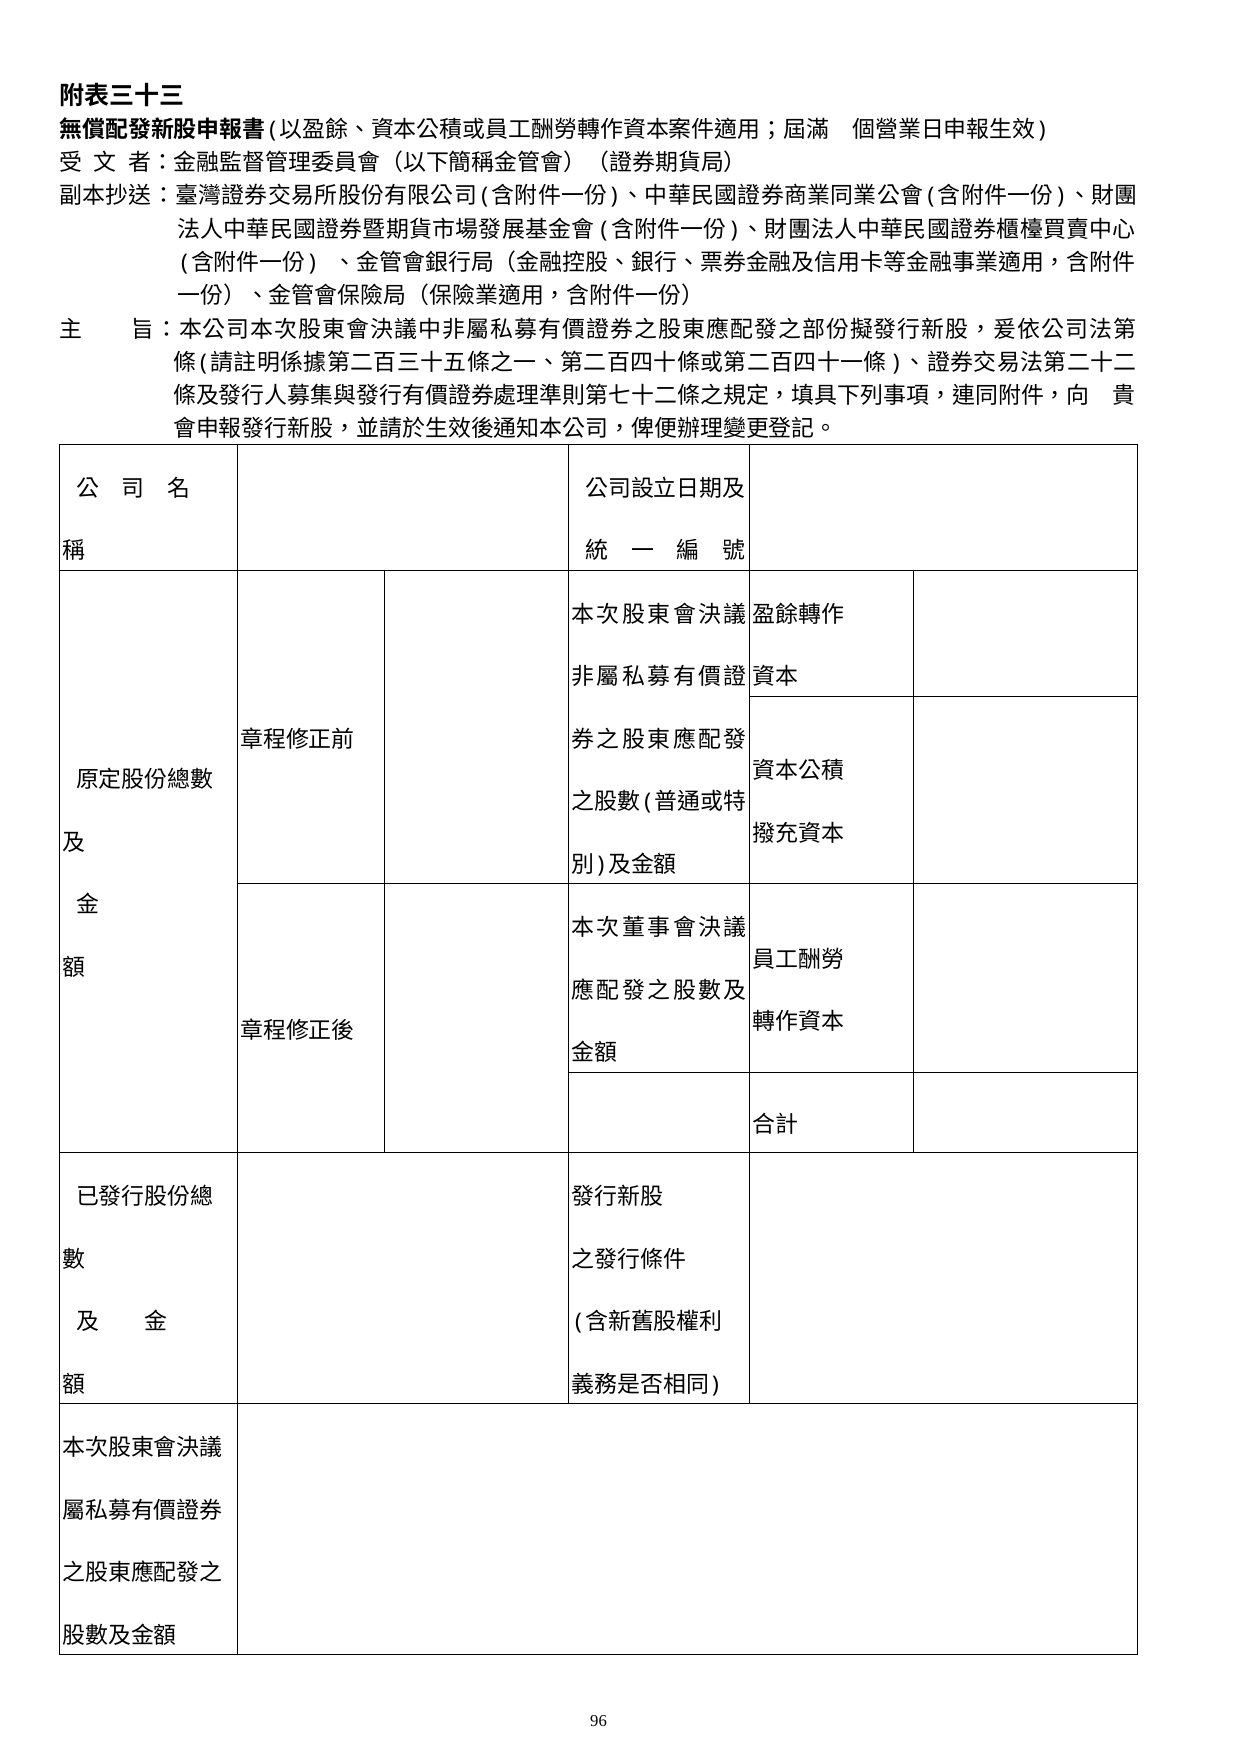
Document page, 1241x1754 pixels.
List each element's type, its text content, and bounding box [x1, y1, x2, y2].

table_cell [750, 1153, 1137, 1403]
table_cell 本次股東會決議屬私募有價證券之股東應配發之股數及金額 [60, 1404, 237, 1654]
table_cell [238, 1404, 1137, 1654]
table_header [750, 445, 1137, 569]
table_header 公司設立日期及 統 一 編 號 [569, 445, 749, 569]
table_cell 員工酬勞 轉作資本 [750, 884, 913, 1072]
table_header [238, 445, 568, 569]
table_cell 本次董事會決議應配發之股數及金額 [569, 884, 749, 1072]
text 受 文 者：金融監督管理委員會（以下簡稱金管會）（證券期貨局） [59, 144, 1137, 177]
table_cell [385, 571, 568, 883]
table_cell [914, 1073, 1137, 1152]
table_cell [914, 571, 1137, 696]
table_cell 盈餘轉作 資本 [750, 571, 913, 696]
table_cell [914, 697, 1137, 883]
table_cell 章程修正前 [238, 571, 384, 883]
table_cell 資本公積 撥充資本 [750, 697, 913, 883]
text 主 旨：本公司本次股東會決議中非屬私募有價證券之股東應配發之部份擬發行新股，爰依公司法第 條(請註明係據第二百三十五條之一、第二百四十條或第二百四十一條)、證券交易法第二十二條及發行人募集與發行有價證券處理準則第七十二條之規定，填具下列事項，連同附件，向 貴會申報發行新股，並請於生效後通知本公司，俾便辦理變更登記。 [59, 311, 1137, 443]
table_cell 發行新股 之發行條件 (含新舊股權利 義務是否相同) [569, 1153, 749, 1403]
table_cell [238, 1153, 568, 1403]
text 附表三十三 [59, 81, 1137, 111]
table_cell 已發行股份總數 及 金 額 [60, 1153, 237, 1403]
table_cell [385, 884, 568, 1152]
table_header 公 司 名 稱 [60, 445, 237, 569]
table_cell 本次股東會決議非屬私募有價證券之股東應配發之股數(普通或特別)及金額 [569, 571, 749, 883]
text 副本抄送：臺灣證券交易所股份有限公司(含附件一份)、中華民國證券商業同業公會(含附件一份)、財團法人中華民國證券暨期貨市場發展基金會(含附件一份)、財團法人中華民國證券櫃檯買賣中心(含附件一份) 、金管會銀行局（金融控股、銀行、票券金融及信用卡等金融事業適用，含附件一份）、金管會保險局（保險業適用，含附件一份） [59, 177, 1137, 311]
table_cell 原定股份總數及 金 額 [60, 571, 237, 1152]
table_cell 合計 [750, 1073, 913, 1152]
table_cell 章程修正後 [238, 884, 384, 1152]
table_cell [914, 884, 1137, 1072]
table_cell [569, 1073, 749, 1152]
text 無償配發新股申報書(以盈餘、資本公積或員工酬勞轉作資本案件適用；屆滿 個營業日申報生效) [59, 111, 1137, 144]
